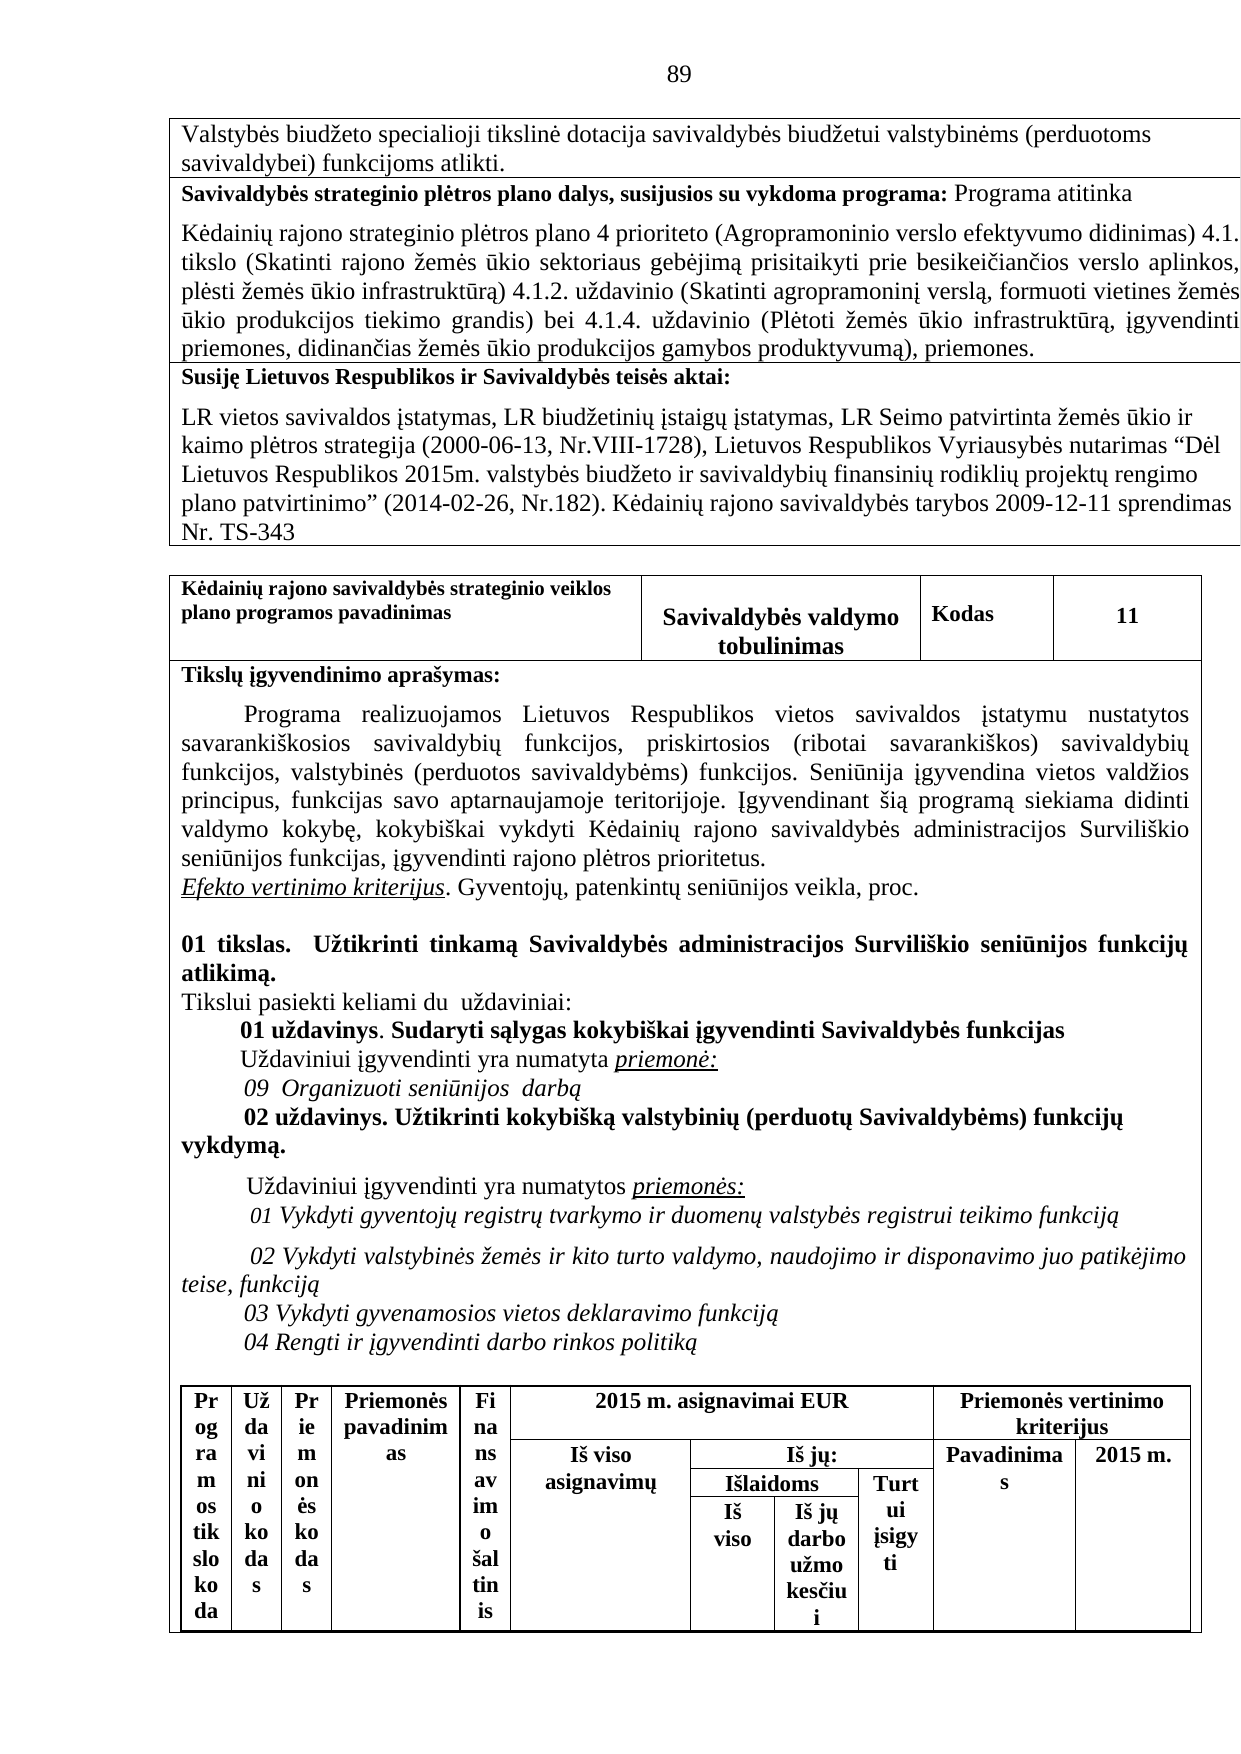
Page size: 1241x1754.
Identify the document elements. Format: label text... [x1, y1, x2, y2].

table_header Priemonės kodas [282, 1387, 331, 1630]
table_header Kėdainių rajono savivaldybės strateginio veiklos plano programos pavadinimas [170, 576, 641, 660]
table_cell Iš viso asignavimų [511, 1440, 690, 1630]
table_header Savivaldybės valdymo tobulinimas [642, 576, 920, 660]
table_header 2015 m. asignavimai EUR [511, 1387, 933, 1439]
table_cell Pavadinimas [934, 1440, 1075, 1630]
table_header Finansavimo šaltinis [461, 1387, 510, 1630]
table_header Priemonės vertinimo kriterijus [934, 1387, 1190, 1439]
table_header Kodas [921, 576, 1053, 660]
table_header Programos tikslo kodas [182, 1387, 231, 1630]
table_cell Turtui įsigyti [859, 1469, 933, 1630]
table_header 11 [1054, 576, 1201, 660]
table_header Priemonės pavadinimas [332, 1387, 459, 1630]
table_cell Iš jų darbo užmokesčiui [775, 1497, 858, 1630]
table_header Uždavinio kodas [232, 1387, 281, 1630]
table_cell Susiję Lietuvos Respublikos ir Savivaldybės teisės aktai: LR vietos savivaldos įstatymas, LR biudžetinių įstaigų įstatymas, LR Seimo patvirtinta žemės ūkio ir kaimo plėtros strategija (2000-06-13, Nr.VIII-1728), Lietuvos Respublikos Vyriausybės nutarimas “Dėl Lietuvos Respublikos 2015m. valstybės biudžeto ir savivaldybių finansinių rodiklių projektų rengimo plano patvirtinimo” (2014-02-26, Nr.182). Kėdainių rajono savivaldybės tarybos 2009-12-11 sprendimas Nr. TS-343 [170, 363, 1240, 545]
table_cell Tikslų įgyvendinimo aprašymas: Programa realizuojamos Lietuvos Respublikos vietos savivaldos įstatymu nustatytos savarankiškosios savivaldybių funkcijos, priskirtosios (ribotai savarankiškos) savivaldybių funkcijos, valstybinės (perduotos savivaldybėms) funkcijos. Seniūnija įgyvendina vietos valdžios principus, funkcijas savo aptarnaujamoje teritorijoje. Įgyvendinant šią programą siekiama didinti valdymo kokybę, kokybiškai vykdyti Kėdainių rajono savivaldybės administracijos Surviliškio seniūnijos funkcijas, įgyvendinti rajono plėtros prioritetus. Efekto vertinimo kriterijus. Gyventojų, patenkintų seniūnijos veikla, proc. 01 tikslas. Užtikrinti tinkamą Savivaldybės administracijos Surviliškio seniūnijos funkcijų atlikimą. Tikslui pasiekti keliami du uždaviniai: 01 uždavinys. Sudaryti sąlygas kokybiškai įgyvendinti Savivaldybės funkcijas Uždaviniui įgyvendinti yra numatyta priemonė: 09 Organizuoti seniūnijos darbą 02 uždavinys. Užtikrinti kokybišką valstybinių (perduotų Savivaldybėms) funkcijų vykdymą. Uždaviniui įgyvendinti yra numatytos priemonės: 01 Vykdyti gyventojų registrų tvarkymo ir duomenų valstybės registrui teikimo funkciją 02 Vykdyti valstybinės žemės ir kito turto valdymo, naudojimo ir disponavimo juo patikėjimo teise, funkciją 03 Vykdyti gyvenamosios vietos deklaravimo funkciją 04 Rengti ir įgyvendinti darbo rinkos politiką [170, 661, 1201, 1632]
table_cell Išlaidoms [691, 1469, 858, 1496]
table_cell Iš viso [691, 1497, 774, 1630]
table_cell Valstybės biudžeto specialioji tikslinė dotacija savivaldybės biudžetui valstybinėms (perduotoms savivaldybei) funkcijoms atlikti. [170, 119, 1240, 177]
table_cell Savivaldybės strateginio plėtros plano dalys, susijusios su vykdoma programa: Programa atitinka Kėdainių rajono strateginio plėtros plano 4 prioriteto (Agropramoninio verslo efektyvumo didinimas) 4.1. tikslo (Skatinti rajono žemės ūkio sektoriaus gebėjimą prisitaikyti prie besikeičiančios verslo aplinkos, plėsti žemės ūkio infrastruktūrą) 4.1.2. uždavinio (Skatinti agropramoninį verslą, formuoti vietines žemės ūkio produkcijos tiekimo grandis) bei 4.1.4. uždavinio (Plėtoti žemės ūkio infrastruktūrą, įgyvendinti priemones, didinančias žemės ūkio produkcijos gamybos produktyvumą), priemones. [170, 178, 1240, 362]
table_cell 2015 m. [1076, 1440, 1190, 1630]
table_cell Iš jų: [691, 1440, 933, 1468]
